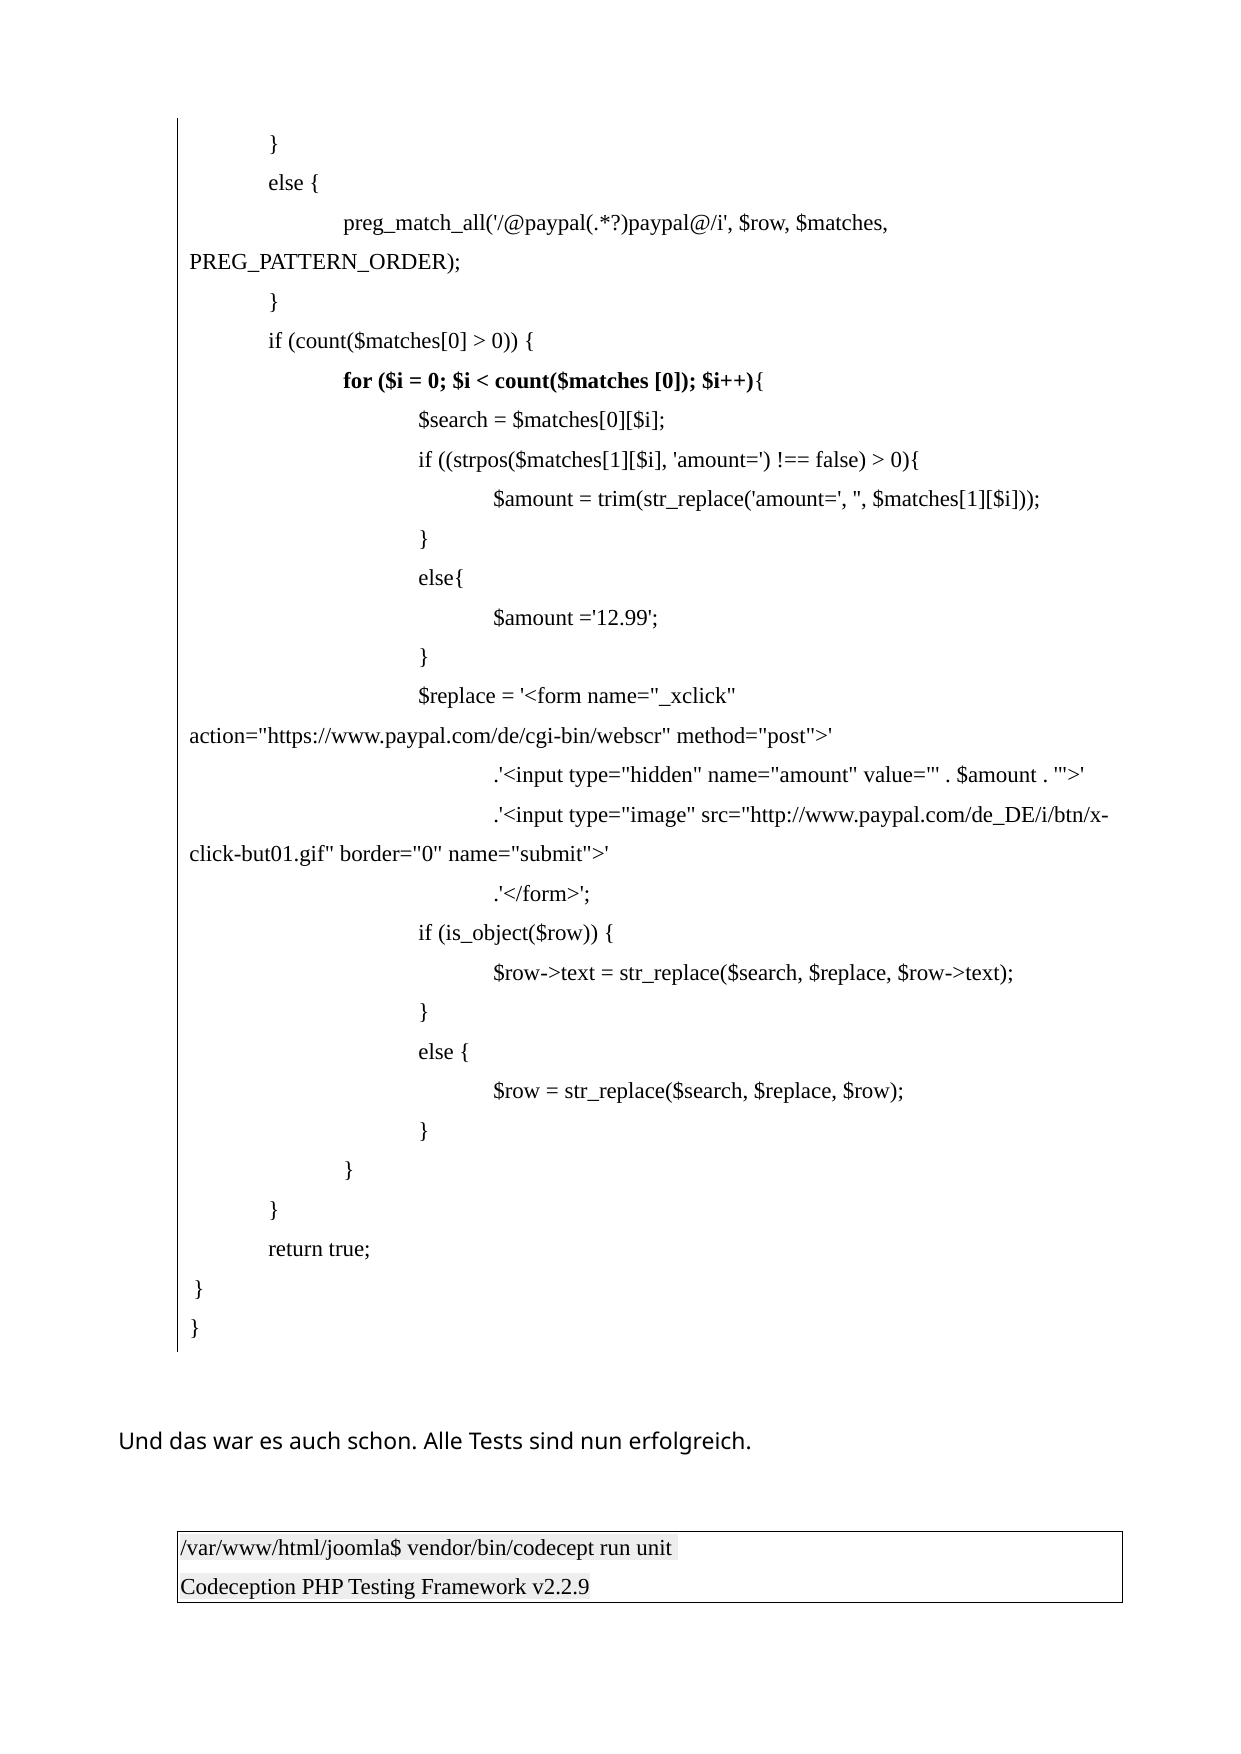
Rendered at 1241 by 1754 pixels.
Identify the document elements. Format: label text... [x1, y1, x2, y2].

text Und das war es auch schon. Alle Tests sind nun erfolgreich. [118, 1424, 1122, 1456]
text } else { preg_match_all('/@paypal(.*?)paypal@/i', $row, $matches, PREG_PATTERN_ORDER); } if (count($matches[0] > 0)) { for ($i = 0; $i < count($matches [0]); $i++){ $search = $matches[0][$i]; if ((strpos($matches[1][$i], 'amount=') !== false) > 0){ $amount = trim(str_replace('amount=', '', $matches[1][$i])); } else{ $amount ='12.99'; } $replace = '<form name="_xclick" action="https://www.paypal.com/de/cgi-bin/webscr" method="post">' .'<input type="hidden" name="amount" value="' . $amount . '">' .'<input type="image" src="http://www.paypal.com/de_DE/i/btn/x-click-but01.gif" border="0" name="submit">' .'</form>'; if (is_object($row)) { $row->text = str_replace($search, $replace, $row->text); } else { $row = str_replace($search, $replace, $row); } } } return true; } } [178, 118, 1122, 1352]
text /var/www/html/joomla$ vendor/bin/codecept run unit Codeception PHP Testing Framework v2.2.9 [178, 1532, 1122, 1602]
